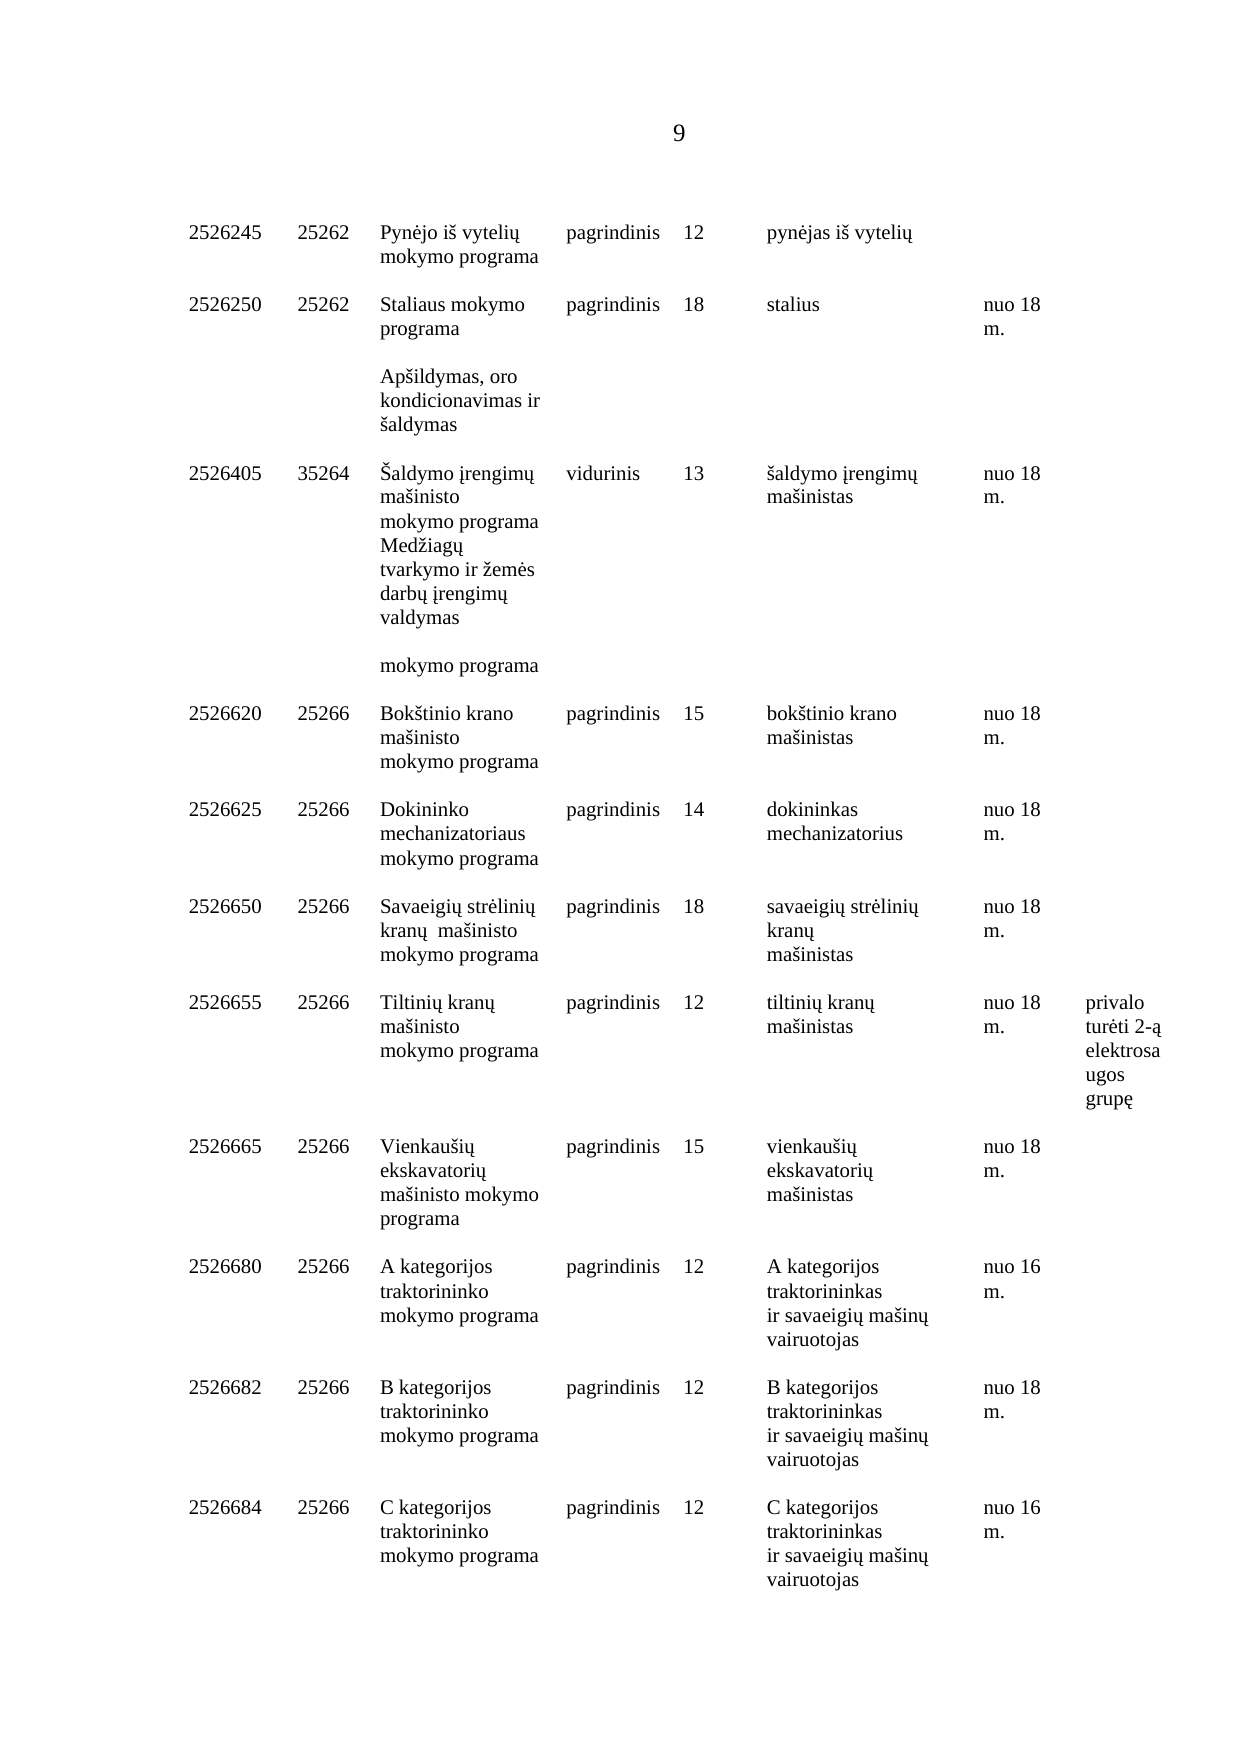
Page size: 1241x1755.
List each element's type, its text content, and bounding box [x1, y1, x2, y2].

table_cell [972, 653, 1074, 677]
table_cell [369, 870, 555, 893]
table_cell [972, 1423, 1074, 1471]
table_cell pagrindinis [555, 894, 672, 942]
table_cell [1186, 340, 1204, 364]
table_cell C kategorijos traktorininko [369, 1495, 555, 1543]
table_cell [177, 1543, 286, 1591]
table_cell [1186, 677, 1204, 701]
table_cell [755, 268, 972, 292]
table_cell [972, 1230, 1074, 1254]
table_cell [972, 509, 1074, 533]
table_cell stalius [755, 292, 972, 340]
table_cell [1074, 436, 1176, 460]
table_cell [1074, 1134, 1176, 1182]
table_cell 18 [672, 292, 755, 340]
table_cell [972, 966, 1074, 990]
table_cell [672, 1038, 755, 1062]
table_cell [1074, 1230, 1176, 1254]
table_cell [1186, 172, 1204, 196]
table_cell [755, 172, 972, 196]
table_cell Apšildymas, oro kondicionavimas ir šaldymas [369, 364, 555, 436]
table_cell [1074, 364, 1176, 436]
table_cell dokininkas mechanizatorius [755, 797, 972, 845]
table_cell [672, 196, 755, 220]
table_cell [972, 1038, 1074, 1062]
table_cell [555, 196, 672, 220]
table_cell [972, 244, 1074, 268]
table_cell [286, 364, 368, 436]
table_cell Dokininko mechanizatoriaus [369, 797, 555, 845]
table_cell [369, 677, 555, 701]
table_cell [672, 773, 755, 797]
table_cell [286, 1062, 368, 1110]
table_cell 12 [672, 1495, 755, 1543]
table_cell [1176, 1351, 1186, 1375]
table_cell [1176, 749, 1186, 773]
table_cell [1186, 1543, 1204, 1591]
table_cell [177, 1038, 286, 1062]
table_cell [286, 773, 368, 797]
table_cell [755, 870, 972, 893]
table_cell [369, 172, 555, 196]
table_cell 25266 [286, 894, 368, 942]
table_cell [755, 677, 972, 701]
table_cell [555, 1182, 672, 1230]
table_cell [177, 244, 286, 268]
table_cell [672, 364, 755, 436]
table_cell [1186, 1134, 1204, 1182]
table_cell nuo 18 m. [972, 460, 1074, 508]
table_cell [755, 533, 972, 629]
table_cell 2526682 [177, 1375, 286, 1423]
table_cell [1176, 1255, 1186, 1303]
table_cell [1186, 436, 1204, 460]
table_cell [1186, 1255, 1204, 1303]
table_cell [972, 340, 1074, 364]
table_cell [972, 436, 1074, 460]
table_cell [177, 268, 286, 292]
table_cell [555, 966, 672, 990]
table_cell [1074, 894, 1176, 942]
table_cell [286, 1471, 368, 1495]
table_cell [177, 1423, 286, 1471]
table_cell Bokštinio krano mašinisto [369, 701, 555, 749]
table_cell 25266 [286, 701, 368, 749]
table_cell pagrindinis [555, 1495, 672, 1543]
table_cell [672, 653, 755, 677]
table_cell [672, 340, 755, 364]
table_cell [286, 1543, 368, 1591]
table_cell [286, 845, 368, 869]
table_cell [1074, 845, 1176, 869]
table_cell [555, 1351, 672, 1375]
table_cell [1176, 701, 1186, 749]
table_cell [672, 1062, 755, 1110]
table_cell [1176, 220, 1186, 244]
table_cell [369, 1230, 555, 1254]
table_cell pynėjas iš vytelių [755, 220, 972, 244]
table_cell nuo 18 m. [972, 292, 1074, 340]
table_cell [1186, 1038, 1204, 1062]
table_cell [369, 148, 555, 172]
table_cell [755, 1471, 972, 1495]
table_cell [1074, 460, 1176, 508]
table_cell [972, 1110, 1074, 1134]
table_cell [755, 340, 972, 364]
table_cell [1186, 701, 1204, 749]
table_cell pagrindinis [555, 701, 672, 749]
table_cell [286, 436, 368, 460]
table_cell [672, 966, 755, 990]
table_cell [1176, 773, 1186, 797]
table_cell nuo 18 m. [972, 894, 1074, 942]
table_cell [1176, 1543, 1186, 1591]
table_cell 14 [672, 797, 755, 845]
table_cell [177, 966, 286, 990]
table_cell [1176, 1471, 1186, 1495]
table_cell [286, 196, 368, 220]
table_cell [1176, 797, 1186, 845]
table_cell [1186, 653, 1204, 677]
table_cell [672, 677, 755, 701]
table_cell savaeigių strėlinių kranų mašinistas [755, 894, 972, 966]
table_cell [755, 1110, 972, 1134]
table_cell Staliaus mokymo programa [369, 292, 555, 340]
table_cell [672, 942, 755, 966]
table_cell [286, 1230, 368, 1254]
table_cell [177, 749, 286, 773]
table_cell B kategorijos traktorininkas ir savaeigių mašinų vairuotojas [755, 1375, 972, 1471]
table_cell [1176, 509, 1186, 533]
table_cell [1186, 629, 1204, 653]
table_cell [672, 148, 755, 172]
table_cell [1186, 1182, 1204, 1230]
table_cell [555, 1423, 672, 1471]
table_cell [755, 845, 972, 869]
table_cell [555, 148, 672, 172]
table_cell [177, 845, 286, 869]
table_cell 18 [672, 894, 755, 942]
table_cell [1176, 653, 1186, 677]
table_cell [369, 629, 555, 653]
table_cell [555, 1110, 672, 1134]
table_cell [972, 677, 1074, 701]
table_cell [1176, 942, 1186, 966]
table_cell [555, 533, 672, 629]
table_cell Vienkaušių ekskavatorių [369, 1134, 555, 1182]
table_cell [286, 172, 368, 196]
table_cell [755, 629, 972, 653]
table_cell [1074, 1351, 1176, 1375]
table_cell 2526665 [177, 1134, 286, 1182]
table_cell [1186, 1471, 1204, 1495]
table_cell [672, 509, 755, 533]
table_cell [555, 340, 672, 364]
table_cell [286, 870, 368, 893]
table_cell pagrindinis [555, 797, 672, 845]
table_cell [555, 1543, 672, 1591]
table_cell [177, 629, 286, 653]
table_cell nuo 16 m. [972, 1495, 1074, 1543]
table_cell 13 [672, 460, 755, 508]
table_cell [555, 509, 672, 533]
table_cell [1176, 1495, 1186, 1543]
table_cell [286, 148, 368, 172]
table_cell pagrindinis [555, 1134, 672, 1182]
table_cell [286, 268, 368, 292]
table_cell [555, 172, 672, 196]
table_cell [972, 1182, 1074, 1230]
table_cell [555, 773, 672, 797]
table_cell [286, 1351, 368, 1375]
table_cell pagrindinis [555, 1255, 672, 1303]
table_cell [555, 749, 672, 773]
table_cell [972, 220, 1074, 244]
table_cell [1176, 1303, 1186, 1351]
table_cell [286, 677, 368, 701]
table_cell [286, 340, 368, 364]
table_cell [1176, 1423, 1186, 1471]
table_cell mokymo programa [369, 1038, 555, 1062]
table_cell [1176, 1110, 1186, 1134]
table_cell pagrindinis [555, 990, 672, 1038]
table_cell [1176, 629, 1186, 653]
table_cell [555, 653, 672, 677]
table_cell [1176, 533, 1186, 629]
table_cell 2526245 [177, 220, 286, 244]
table_cell [1176, 172, 1186, 196]
table_cell [555, 436, 672, 460]
table_cell 2526250 [177, 292, 286, 340]
table_cell [1074, 196, 1176, 220]
table_cell [1074, 1255, 1176, 1303]
table_cell [1074, 1543, 1176, 1591]
table_cell [177, 196, 286, 220]
table_cell [1186, 364, 1204, 436]
table_cell [555, 244, 672, 268]
table_cell [1186, 196, 1204, 220]
table_cell [1186, 1375, 1204, 1423]
table_cell [755, 1351, 972, 1375]
table_cell [972, 749, 1074, 773]
table_cell [1074, 966, 1176, 990]
table_cell [1074, 1375, 1176, 1423]
table_cell 2526684 [177, 1495, 286, 1543]
table_cell 12 [672, 990, 755, 1038]
table_cell [1186, 1110, 1204, 1134]
table_cell [1074, 1182, 1176, 1230]
table_cell 25262 [286, 220, 368, 244]
table_cell [1186, 509, 1204, 533]
table_cell [972, 870, 1074, 893]
table_cell [1186, 148, 1204, 172]
table_cell [672, 1423, 755, 1471]
table_cell [1186, 990, 1204, 1038]
table_cell [1176, 148, 1186, 172]
table_cell [672, 244, 755, 268]
table_cell [369, 436, 555, 460]
table_cell Pynėjo iš vytelių mokymo programa [369, 220, 555, 268]
table_cell 15 [672, 1134, 755, 1182]
table_cell nuo 18 m. [972, 1375, 1074, 1423]
table_cell A kategorijos traktorininkas ir savaeigių mašinų vairuotojas [755, 1255, 972, 1351]
table_cell 2526625 [177, 797, 286, 845]
table_cell [177, 1351, 286, 1375]
table_cell [177, 364, 286, 436]
table_cell pagrindinis [555, 292, 672, 340]
table_cell [177, 1110, 286, 1134]
table_cell 12 [672, 220, 755, 244]
table_cell [1186, 533, 1204, 629]
table_cell [1186, 1351, 1204, 1375]
table_cell [555, 942, 672, 966]
table_cell [1176, 1134, 1186, 1182]
table_cell [1074, 1471, 1176, 1495]
table_cell [1176, 845, 1186, 869]
table_cell nuo 18 m. [972, 1134, 1074, 1182]
table_cell [1186, 870, 1204, 893]
table_cell [177, 1062, 286, 1110]
table_cell [286, 1038, 368, 1062]
table_cell [755, 436, 972, 460]
table_cell 25262 [286, 292, 368, 340]
table_cell [369, 966, 555, 990]
table_cell [755, 196, 972, 220]
table_cell [1074, 1495, 1176, 1543]
table_cell [972, 1303, 1074, 1351]
table_cell [672, 172, 755, 196]
table_cell pagrindinis [555, 220, 672, 244]
table_cell [1176, 436, 1186, 460]
table_cell [972, 773, 1074, 797]
table_cell [1176, 364, 1186, 436]
table_cell [286, 509, 368, 533]
table_cell [177, 677, 286, 701]
table_cell [972, 1543, 1074, 1591]
table_cell [369, 1471, 555, 1495]
table_cell mokymo programa [369, 1303, 555, 1351]
table_cell [1176, 894, 1186, 942]
table_cell [1176, 268, 1186, 292]
table_cell [1074, 268, 1176, 292]
table_cell [672, 436, 755, 460]
table_cell [555, 1062, 672, 1110]
table_cell [1074, 749, 1176, 773]
table_cell [177, 773, 286, 797]
table_cell [1186, 942, 1204, 966]
table_cell [1186, 894, 1204, 942]
table_cell [755, 1230, 972, 1254]
table_cell [1176, 870, 1186, 893]
table_cell mokymo programa [369, 1423, 555, 1471]
table_cell [1074, 220, 1176, 244]
table_cell [672, 1351, 755, 1375]
table_cell [1186, 268, 1204, 292]
table_cell 2526405 [177, 460, 286, 508]
table_cell 35264 [286, 460, 368, 508]
table_cell 25266 [286, 1375, 368, 1423]
table_cell [972, 196, 1074, 220]
table_cell [286, 942, 368, 966]
table_cell [1186, 1303, 1204, 1351]
table_cell [1186, 1062, 1204, 1110]
table_cell [972, 1351, 1074, 1375]
table_cell [286, 1303, 368, 1351]
table_cell [672, 268, 755, 292]
table_cell [1176, 292, 1186, 340]
table_cell [672, 629, 755, 653]
table_cell mokymo programa [369, 845, 555, 869]
table_cell nuo 16 m. [972, 1255, 1074, 1303]
table_cell [972, 1062, 1074, 1110]
table_cell [177, 533, 286, 629]
table_cell [972, 364, 1074, 436]
table_cell [755, 773, 972, 797]
table_cell [972, 172, 1074, 196]
table_cell [1186, 1495, 1204, 1543]
table_cell 2526620 [177, 701, 286, 749]
table_cell [555, 629, 672, 653]
table_cell [1176, 677, 1186, 701]
table_cell [1074, 870, 1176, 893]
table_cell [1186, 966, 1204, 990]
table_cell [286, 1110, 368, 1134]
table_cell 25266 [286, 990, 368, 1038]
table_cell [1176, 1062, 1186, 1110]
table_cell mokymo programa [369, 653, 555, 677]
table_cell [369, 268, 555, 292]
table_cell Tiltinių kranų mašinisto [369, 990, 555, 1038]
table_cell bokštinio krano mašinistas [755, 701, 972, 749]
table_cell mokymo programa [369, 1543, 555, 1591]
table_cell A kategorijos traktorininko [369, 1255, 555, 1303]
table_cell mokymo programa [369, 509, 555, 533]
table_cell [555, 677, 672, 701]
table_cell Šaldymo įrengimų mašinisto [369, 460, 555, 508]
table_cell [1074, 797, 1176, 845]
table_cell [1074, 1303, 1176, 1351]
table_cell [1074, 509, 1176, 533]
table_cell [1074, 773, 1176, 797]
table_cell vidurinis [555, 460, 672, 508]
table_cell [1176, 966, 1186, 990]
table_cell [555, 364, 672, 436]
table_cell [1074, 1110, 1176, 1134]
table_cell [755, 364, 972, 436]
table_cell [369, 1110, 555, 1134]
table_cell [1176, 990, 1186, 1038]
table_cell [369, 340, 555, 364]
table_cell [972, 1471, 1074, 1495]
table_cell [286, 749, 368, 773]
table_cell [1176, 1230, 1186, 1254]
table_cell 25266 [286, 797, 368, 845]
table_cell [555, 1038, 672, 1062]
table_cell Medžiagų tvarkymo ir žemės darbų įrengimų valdymas [369, 533, 555, 629]
table_cell [1074, 244, 1176, 268]
table_cell [755, 749, 972, 773]
table_cell [972, 148, 1074, 172]
table_cell [1176, 244, 1186, 268]
table_cell privalo turėti 2-ą elektrosaugos grupę [1074, 990, 1176, 1110]
table_cell [286, 1182, 368, 1230]
table_cell [672, 1471, 755, 1495]
table_cell [1074, 533, 1176, 629]
table_cell [1074, 148, 1176, 196]
table_cell [972, 942, 1074, 966]
table_cell 2526680 [177, 1255, 286, 1303]
table_cell [755, 653, 972, 677]
table_cell [672, 1230, 755, 1254]
table_cell [1176, 340, 1186, 364]
table_cell pagrindinis [555, 1375, 672, 1423]
table_cell [1186, 220, 1204, 244]
table_cell 2526655 [177, 990, 286, 1038]
table_cell [672, 533, 755, 629]
table_cell C kategorijos traktorininkas ir savaeigių mašinų vairuotojas [755, 1495, 972, 1591]
table_cell B kategorijos traktorininko [369, 1375, 555, 1423]
table_cell [1186, 797, 1204, 845]
table_cell [1186, 460, 1204, 508]
table_cell [1186, 292, 1204, 340]
table_cell [177, 870, 286, 893]
table_cell [672, 749, 755, 773]
table_cell [555, 1230, 672, 1254]
table_cell [672, 870, 755, 893]
table_cell 12 [672, 1375, 755, 1423]
table_cell 2526650 [177, 894, 286, 942]
table_cell [972, 268, 1074, 292]
table_cell [286, 533, 368, 629]
table_cell mokymo programa [369, 749, 555, 773]
table_cell [286, 966, 368, 990]
table_cell [177, 1303, 286, 1351]
table_cell [1176, 460, 1186, 508]
table_cell [1176, 1375, 1186, 1423]
table_cell [1074, 653, 1176, 677]
table_cell [1186, 845, 1204, 869]
table_cell [755, 244, 972, 268]
table_cell [369, 1351, 555, 1375]
table_cell [555, 268, 672, 292]
table_cell [286, 653, 368, 677]
table_cell [177, 340, 286, 364]
table_cell šaldymo įrengimų mašinistas [755, 460, 972, 508]
table_cell 15 [672, 701, 755, 749]
table_cell [555, 870, 672, 893]
table_cell [177, 1182, 286, 1230]
table_cell 25266 [286, 1495, 368, 1543]
table_cell [972, 629, 1074, 653]
table_cell [369, 1062, 555, 1110]
table_cell 25266 [286, 1134, 368, 1182]
table_cell [672, 1182, 755, 1230]
table_cell [1176, 1038, 1186, 1062]
table_cell [177, 942, 286, 966]
table_cell [555, 1471, 672, 1495]
table_cell [1186, 244, 1204, 268]
table_cell [755, 1038, 972, 1062]
table_cell [672, 1110, 755, 1134]
table_cell Savaeigių strėlinių kranų mašinisto mokymo programa [369, 894, 555, 966]
table_cell [672, 845, 755, 869]
table_cell [286, 629, 368, 653]
table_cell [672, 1543, 755, 1591]
table_cell mašinisto mokymo programa [369, 1182, 555, 1230]
table_cell [555, 1303, 672, 1351]
table_cell [177, 1230, 286, 1254]
table_cell [755, 966, 972, 990]
table_cell [286, 1423, 368, 1471]
table_cell [755, 1062, 972, 1110]
table_cell [1074, 292, 1176, 340]
table_cell [369, 773, 555, 797]
table_cell [177, 1471, 286, 1495]
table_cell [1186, 749, 1204, 773]
table_cell [1176, 1182, 1186, 1230]
table_cell [1074, 1423, 1176, 1471]
table_cell [1186, 773, 1204, 797]
table_cell [177, 436, 286, 460]
table_cell nuo 18 m. [972, 990, 1074, 1038]
table_cell tiltinių kranų mašinistas [755, 990, 972, 1038]
table_cell [286, 244, 368, 268]
table_cell [755, 509, 972, 533]
table_cell 25266 [286, 1255, 368, 1303]
table_cell [672, 1303, 755, 1351]
table_cell [1074, 701, 1176, 749]
table_cell nuo 18 m. [972, 701, 1074, 749]
table_cell [1074, 942, 1176, 966]
table_cell [177, 172, 286, 196]
table_cell [1186, 1423, 1204, 1471]
table_cell [972, 845, 1074, 869]
table_cell [755, 148, 972, 172]
table_cell [1074, 629, 1176, 653]
table_cell [1074, 677, 1176, 701]
table_cell vienkaušių ekskavatorių mašinistas [755, 1134, 972, 1230]
table_cell [972, 533, 1074, 629]
table_cell [369, 196, 555, 220]
table_cell nuo 18 m. [972, 797, 1074, 845]
table_cell 12 [672, 1255, 755, 1303]
table_cell [1074, 340, 1176, 364]
table_cell [1186, 1230, 1204, 1254]
table_cell [1176, 196, 1186, 220]
table_cell [177, 653, 286, 677]
table_cell [177, 509, 286, 533]
table_cell [555, 845, 672, 869]
table_cell [177, 148, 286, 172]
